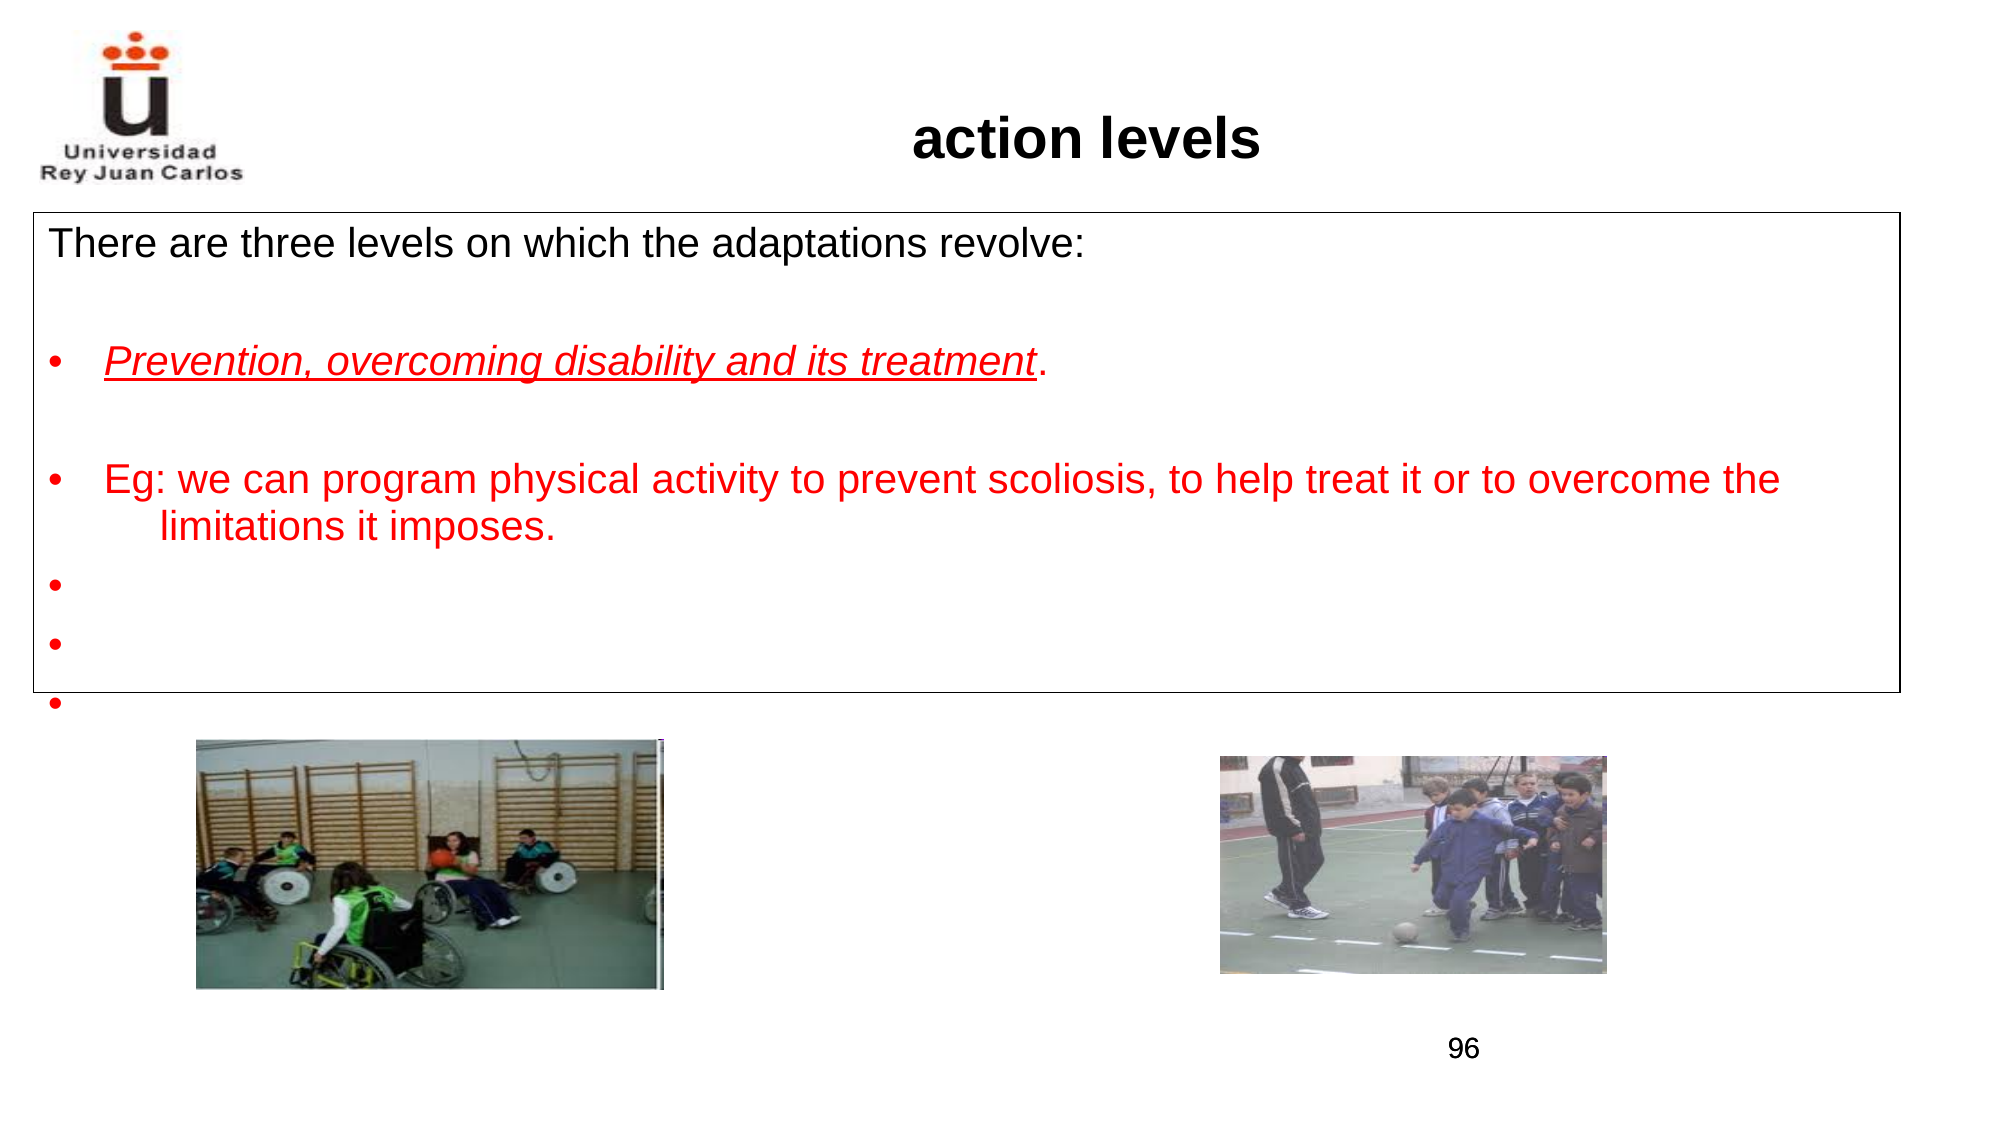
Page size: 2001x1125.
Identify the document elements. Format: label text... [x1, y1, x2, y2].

text_box action levels [275, 45, 1900, 212]
picture [1220, 756, 1607, 974]
picture [196, 739, 664, 990]
picture [39, 31, 245, 185]
text_box There are three levels on which the adaptations revolve: Prevention, overcoming disability and its treatment. Eg: we can program physical activity to prevent scoliosis, to help treat it or to overcome the limitations it imposes. [33, 212, 1901, 693]
